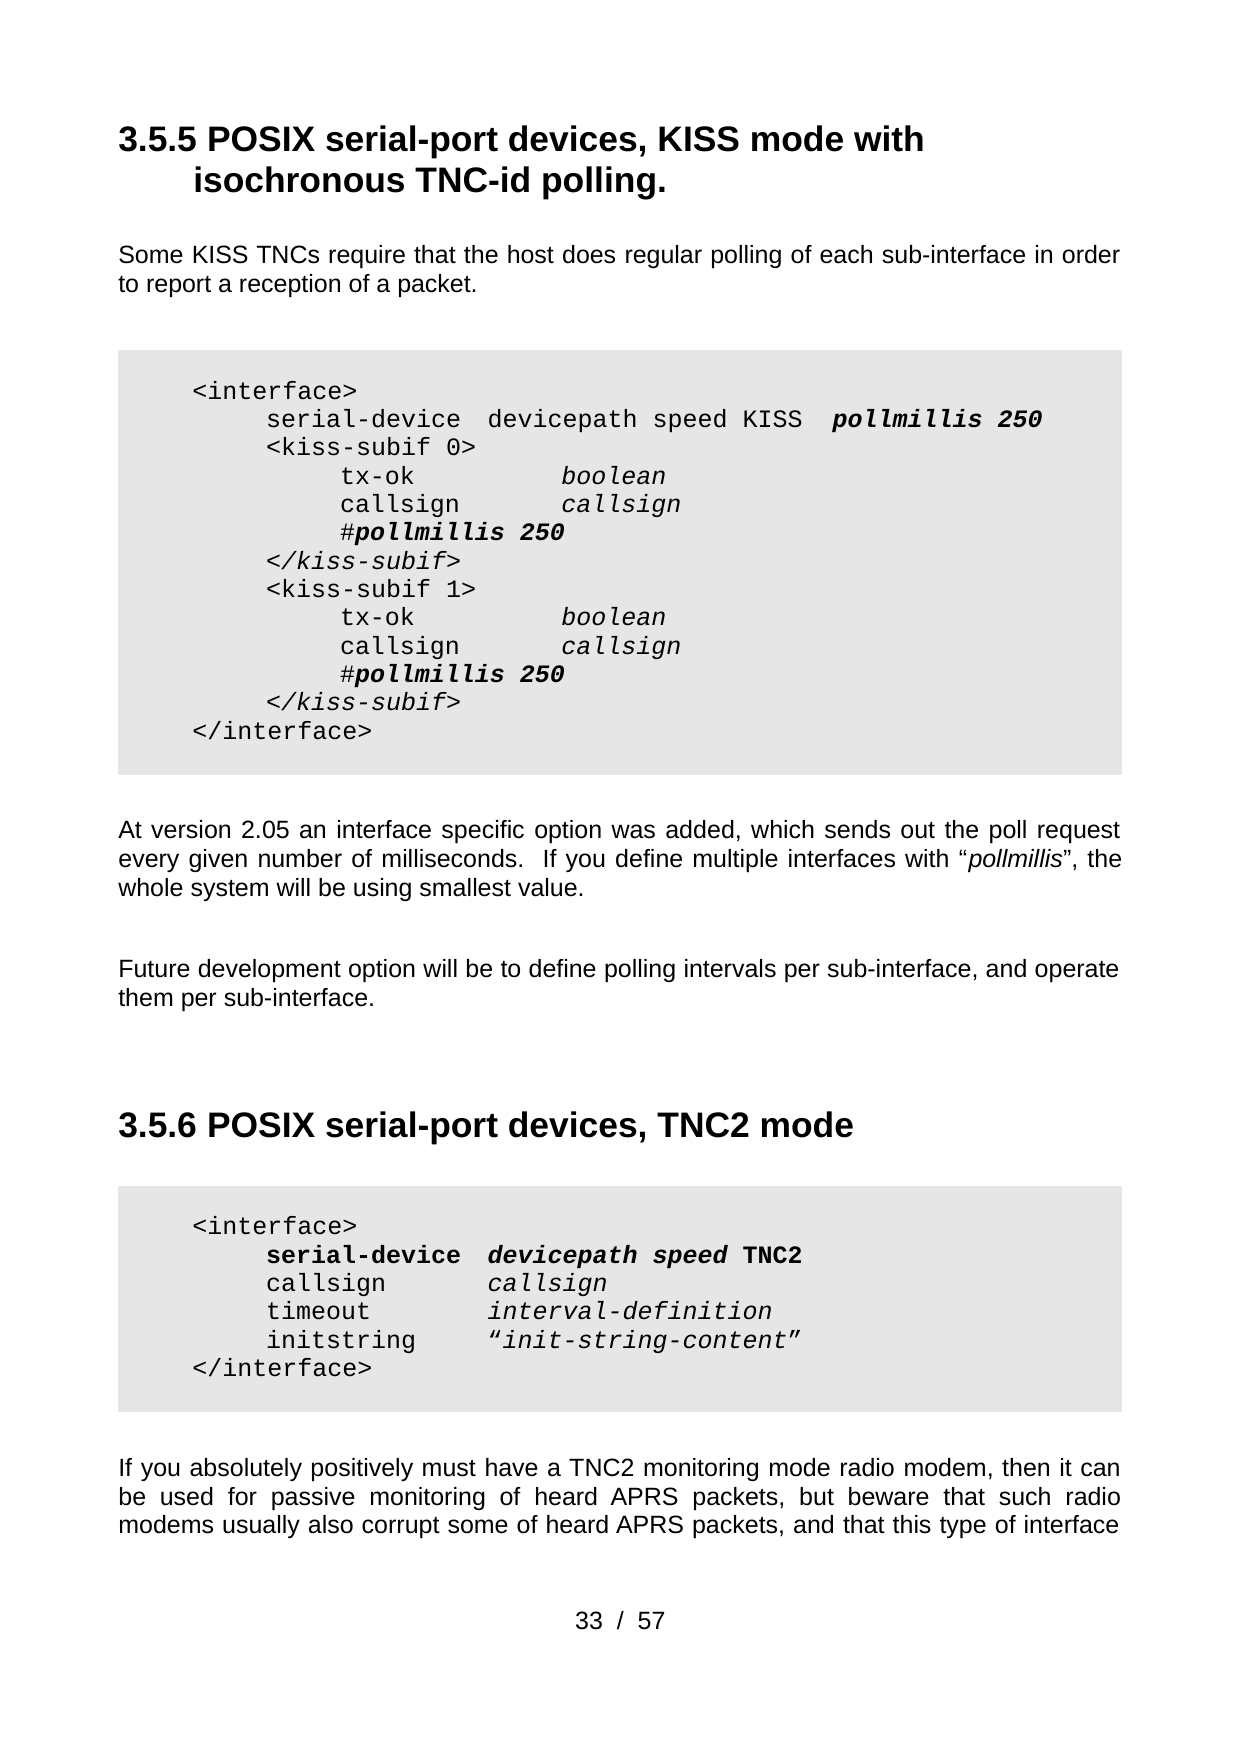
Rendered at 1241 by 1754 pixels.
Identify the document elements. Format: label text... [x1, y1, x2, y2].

text callsign callsign [118, 1271, 1122, 1299]
text </interface> [118, 718, 1122, 747]
text </interface> [118, 1356, 1122, 1384]
text serial-device devicepath speed TNC2 [118, 1242, 1122, 1271]
text <interface> [118, 1214, 1122, 1242]
text callsign callsign [118, 633, 1122, 662]
subtitle POSIX serial-port devices, KISS mode with isochronous TNC-id polling. [118, 118, 1122, 199]
text #pollmillis 250 [118, 520, 1122, 548]
text tx-ok boolean [118, 605, 1122, 633]
text Future development option will be to define polling intervals per sub-interface, and operate them per sub-interface. [118, 954, 1122, 1011]
text Some KISS TNCs require that the host does regular polling of each sub-interface in order to report a reception of a packet. [118, 240, 1122, 298]
text <interface> [118, 378, 1122, 407]
text callsign callsign [118, 492, 1122, 520]
text serial-device devicepath speed KISS pollmillis 250 [118, 407, 1122, 435]
text #pollmillis 250 [118, 662, 1122, 690]
text initstring “init-string-content” [118, 1327, 1122, 1356]
text </kiss-subif> [118, 548, 1122, 577]
text tx-ok boolean [118, 463, 1122, 492]
text <kiss-subif 1> [118, 577, 1122, 605]
subtitle POSIX serial-port devices, TNC2 mode [118, 1104, 1122, 1145]
text </kiss-subif> [118, 690, 1122, 718]
text If you absolutely positively must have a TNC2 monitoring mode radio modem, then it can be used for passive monitoring of heard APRS packets, but beware that such radio modems usually also corrupt some of heard APRS packets, and that this type of interface [118, 1453, 1122, 1539]
text <kiss-subif 0> [118, 435, 1122, 463]
text timeout interval-definition [118, 1299, 1122, 1327]
text At version 2.05 an interface specific option was added, which sends out the poll request every given number of milliseconds. If you define multiple interfaces with “pollmillis”, the whole system will be using smallest value. [118, 815, 1122, 902]
